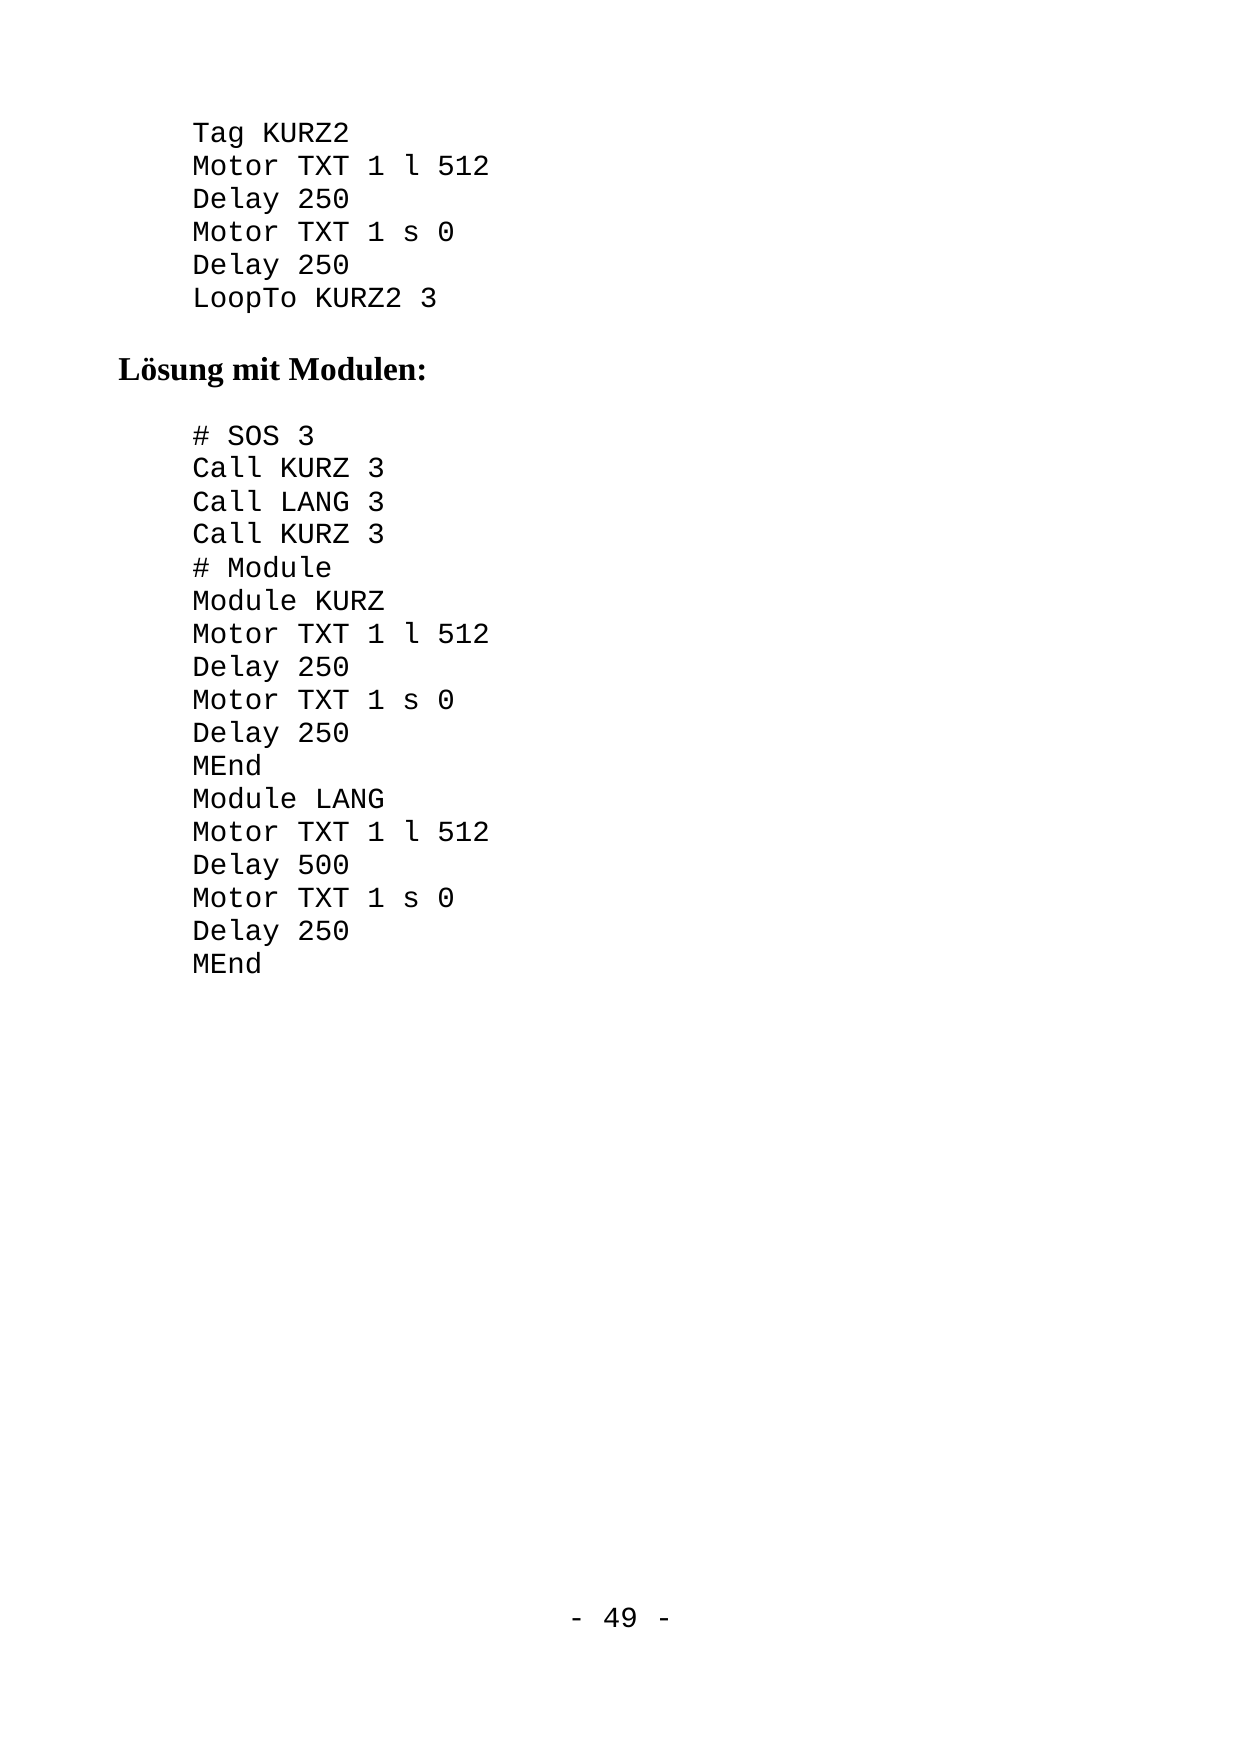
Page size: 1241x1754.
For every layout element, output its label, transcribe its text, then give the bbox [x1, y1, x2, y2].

text Motor TXT 1 s 0 [118, 883, 1122, 916]
text MEnd [118, 751, 1122, 784]
text Motor TXT 1 l 512 [118, 151, 1122, 184]
text Motor TXT 1 s 0 [118, 685, 1122, 718]
text Motor TXT 1 l 512 [118, 817, 1122, 850]
text Delay 250 [118, 718, 1122, 751]
text Motor TXT 1 l 512 [118, 619, 1122, 652]
text Module LANG [118, 784, 1122, 817]
text Delay 250 [118, 250, 1122, 283]
text Delay 500 [118, 850, 1122, 883]
text Delay 250 [118, 184, 1122, 217]
text LoopTo KURZ2 3 [118, 283, 1122, 316]
text Call LANG 3 [118, 487, 1122, 520]
text MEnd [118, 949, 1122, 982]
text # SOS 3 [118, 421, 1122, 454]
text Delay 250 [118, 652, 1122, 685]
text # Module [118, 553, 1122, 586]
text Motor TXT 1 s 0 [118, 217, 1122, 250]
text Module KURZ [118, 586, 1122, 619]
text Delay 250 [118, 916, 1122, 949]
text Lösung mit Modulen: [118, 349, 1122, 388]
text Call KURZ 3 [118, 454, 1122, 487]
text Call KURZ 3 [118, 520, 1122, 553]
text Tag KURZ2 [118, 118, 1122, 151]
